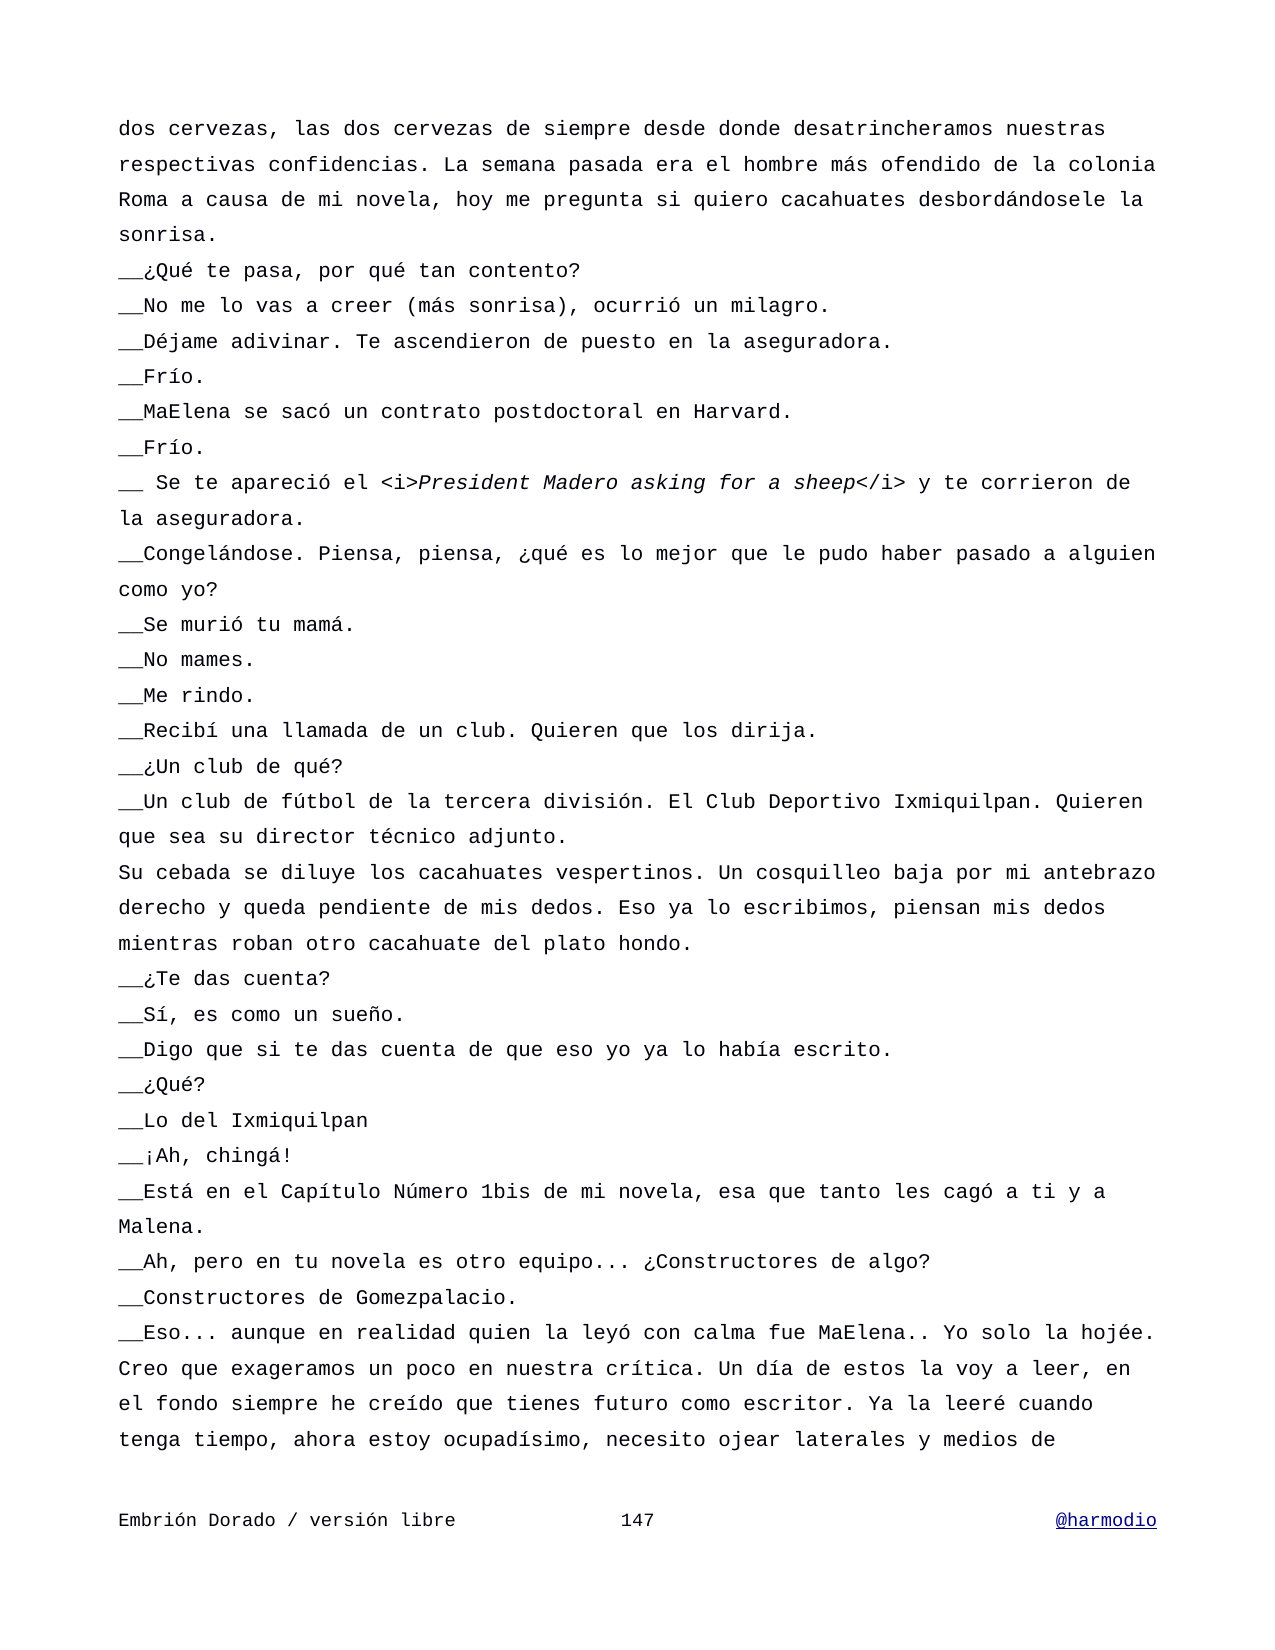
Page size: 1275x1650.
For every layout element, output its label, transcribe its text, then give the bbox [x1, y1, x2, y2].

text __Ah, pero en tu novela es otro equipo... ¿Constructores de algo? [118, 1251, 1157, 1275]
text __No me lo vas a creer (más sonrisa), ocurrió un milagro. [118, 295, 1157, 319]
text __Sí, es como un sueño. [118, 1003, 1157, 1027]
text __Eso... aunque en realidad quien la leyó con calma fue MaElena.. Yo solo la hojée. Creo que exageramos un poco en nuestra crítica. Un día de estos la voy a leer, en el fondo siempre he creído que tienes futuro como escritor. Ya la leeré cuando tenga tiempo, ahora estoy ocupadísimo, necesito ojear laterales y medios de [118, 1322, 1157, 1452]
text __ Se te apareció el <i>President Madero asking for a sheep</i> y te corrieron de la aseguradora. [118, 472, 1157, 531]
text __Un club de fútbol de la tercera división. El Club Deportivo Ixmiquilpan. Quieren que sea su director técnico adjunto. [118, 791, 1157, 850]
text __¿Te das cuenta? [118, 968, 1157, 992]
text __Está en el Capítulo Número 1bis de mi novela, esa que tanto les cagó a ti y a Malena. [118, 1181, 1157, 1240]
text __¡Ah, chingá! [118, 1145, 1157, 1169]
text __¿Qué? [118, 1074, 1157, 1098]
text __Lo del Ixmiquilpan [118, 1110, 1157, 1133]
text __¿Un club de qué? [118, 756, 1157, 779]
text Su cebada se diluye los cacahuates vespertinos. Un cosquilleo baja por mi antebrazo derecho y queda pendiente de mis dedos. Eso ya lo escribimos, piensan mis dedos mientras roban otro cacahuate del plato hondo. [118, 862, 1157, 956]
text __Frío. [118, 437, 1157, 461]
text __Constructores de Gomezpalacio. [118, 1287, 1157, 1311]
text __Recibí una llamada de un club. Quieren que los dirija. [118, 720, 1157, 744]
text dos cervezas, las dos cervezas de siempre desde donde desatrincheramos nuestras respectivas confidencias. La semana pasada era el hombre más ofendido de la colonia Roma a causa de mi novela, hoy me pregunta si quiero cacahuates desbordándosele la sonrisa. [118, 118, 1157, 248]
text __Se murió tu mamá. [118, 614, 1157, 638]
text __Frío. [118, 366, 1157, 390]
text __Déjame adivinar. Te ascendieron de puesto en la aseguradora. [118, 331, 1157, 354]
text __¿Qué te pasa, por qué tan contento? [118, 260, 1157, 283]
text __Congelándose. Piensa, piensa, ¿qué es lo mejor que le pudo haber pasado a alguien como yo? [118, 543, 1157, 602]
text __Me rindo. [118, 685, 1157, 708]
text __No mames. [118, 649, 1157, 673]
text __MaElena se sacó un contrato postdoctoral en Harvard. [118, 401, 1157, 425]
text __Digo que si te das cuenta de que eso yo ya lo había escrito. [118, 1039, 1157, 1063]
